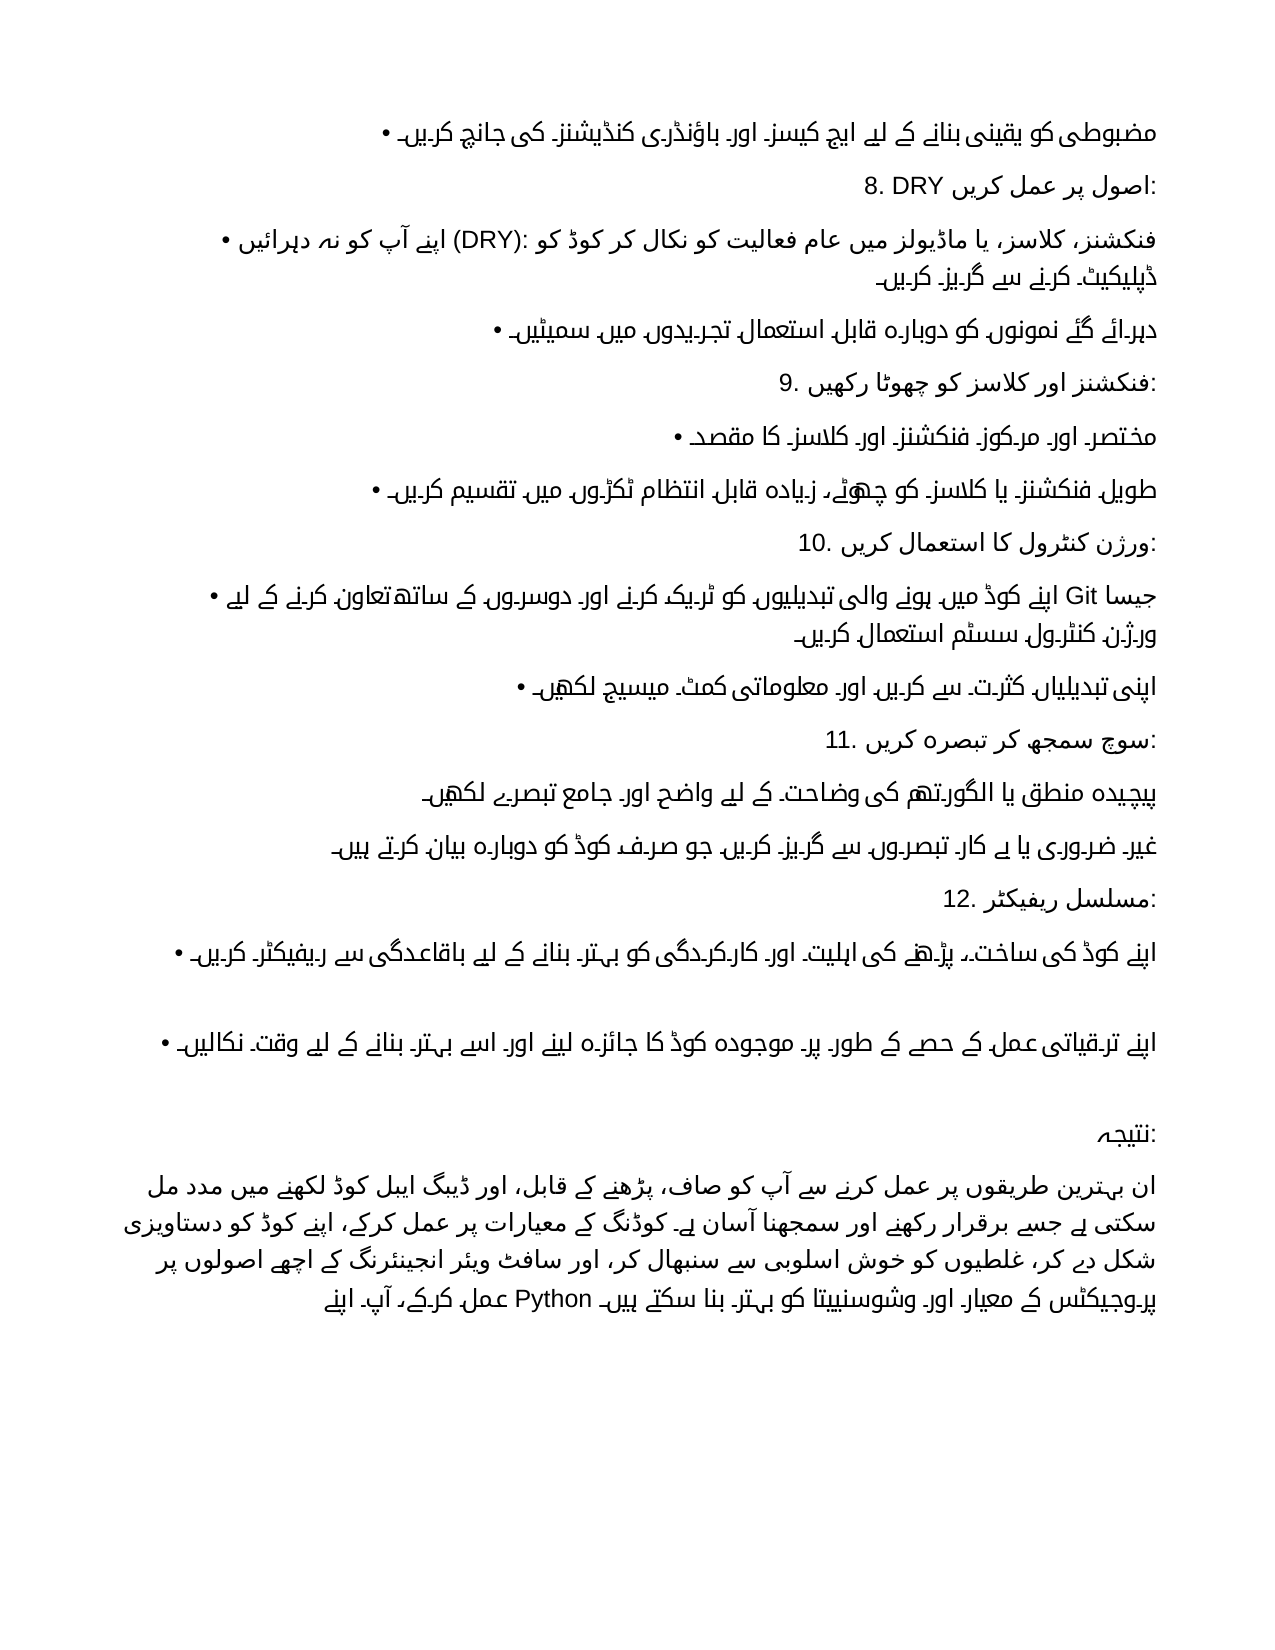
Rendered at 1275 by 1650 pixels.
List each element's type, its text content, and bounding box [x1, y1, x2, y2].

text • اپنی تبدیلیاں کثرت سے کریں اور معلوماتی کمٹ میسیج لکھیں۔ [118, 672, 1157, 705]
text نتیجہ: [118, 1118, 1157, 1152]
text غیر ضروری یا بے کار تبصروں سے گریز کریں جو صرف کوڈ کو دوبارہ بیان کرتے ہیں۔ [118, 831, 1157, 865]
text • اپنے ترقیاتی عمل کے حصے کے طور پر موجودہ کوڈ کا جائزہ لینے اور اسے بہتر بنانے کے لیے وقت نکالیں۔ [118, 1028, 1157, 1099]
text • دہرائے گئے نمونوں کو دوبارہ قابل استعمال تجریدوں میں سمیٹیں۔ [118, 315, 1157, 349]
text پیچیدہ منطق یا الگورتھم کی وضاحت کے لیے واضح اور جامع تبصرے لکھیں۔ [118, 778, 1157, 812]
text ان بہترین طریقوں پر عمل کرنے سے آپ کو صاف، پڑھنے کے قابل، اور ڈیبگ ایبل کوڈ لکھنے میں مدد مل سکتی ہے جسے برقرار رکھنے اور سمجھنا آسان ہے۔ کوڈنگ کے معیارات پر عمل کرکے، اپنے کوڈ کو دستاویزی شکل دے کر، غلطیوں کو خوش اسلوبی سے سنبھال کر، اور سافٹ ویئر انجینئرنگ کے اچھے اصولوں پر عمل کرکے، آپ اپنے Python پروجیکٹس کے معیار اور وشوسنییتا کو بہتر بنا سکتے ہیں۔ [118, 1172, 1157, 1318]
text • مضبوطی کو یقینی بنانے کے لیے ایج کیسز اور باؤنڈری کنڈیشنز کی جانچ کریں۔ [118, 118, 1157, 152]
text • اپنے کوڈ میں ہونے والی تبدیلیوں کو ٹریک کرنے اور دوسروں کے ساتھ تعاون کرنے کے لیے Git جیسا ورژن کنٹرول سسٹم استعمال کریں۔ [118, 581, 1157, 652]
text 12. مسلسل ریفیکٹر: [118, 884, 1157, 918]
text • اپنے کوڈ کی ساخت، پڑھنے کی اہلیت اور کارکردگی کو بہتر بنانے کے لیے باقاعدگی سے ریفیکٹر کریں۔ [118, 938, 1157, 1009]
text • طویل فنکشنز یا کلاسز کو چھوٹے، زیادہ قابل انتظام ٹکڑوں میں تقسیم کریں۔ [118, 475, 1157, 508]
text 9. فنکشنز اور کلاسز کو چھوٹا رکھیں: [118, 368, 1157, 402]
text • اپنے آپ کو نہ دہرائیں (DRY): فنکشنز، کلاسز، یا ماڈیولز میں عام فعالیت کو نکال کر کوڈ کو ڈپلیکیٹ کرنے سے گریز کریں۔ [118, 224, 1157, 296]
text 10. ورژن کنٹرول کا استعمال کریں: [118, 528, 1157, 562]
text • مختصر اور مرکوز فنکشنز اور کلاسز کا مقصد۔ [118, 421, 1157, 455]
text 11. سوچ سمجھ کر تبصرہ کریں: [118, 725, 1157, 758]
text 8. DRY اصول پر عمل کریں: [118, 171, 1157, 205]
